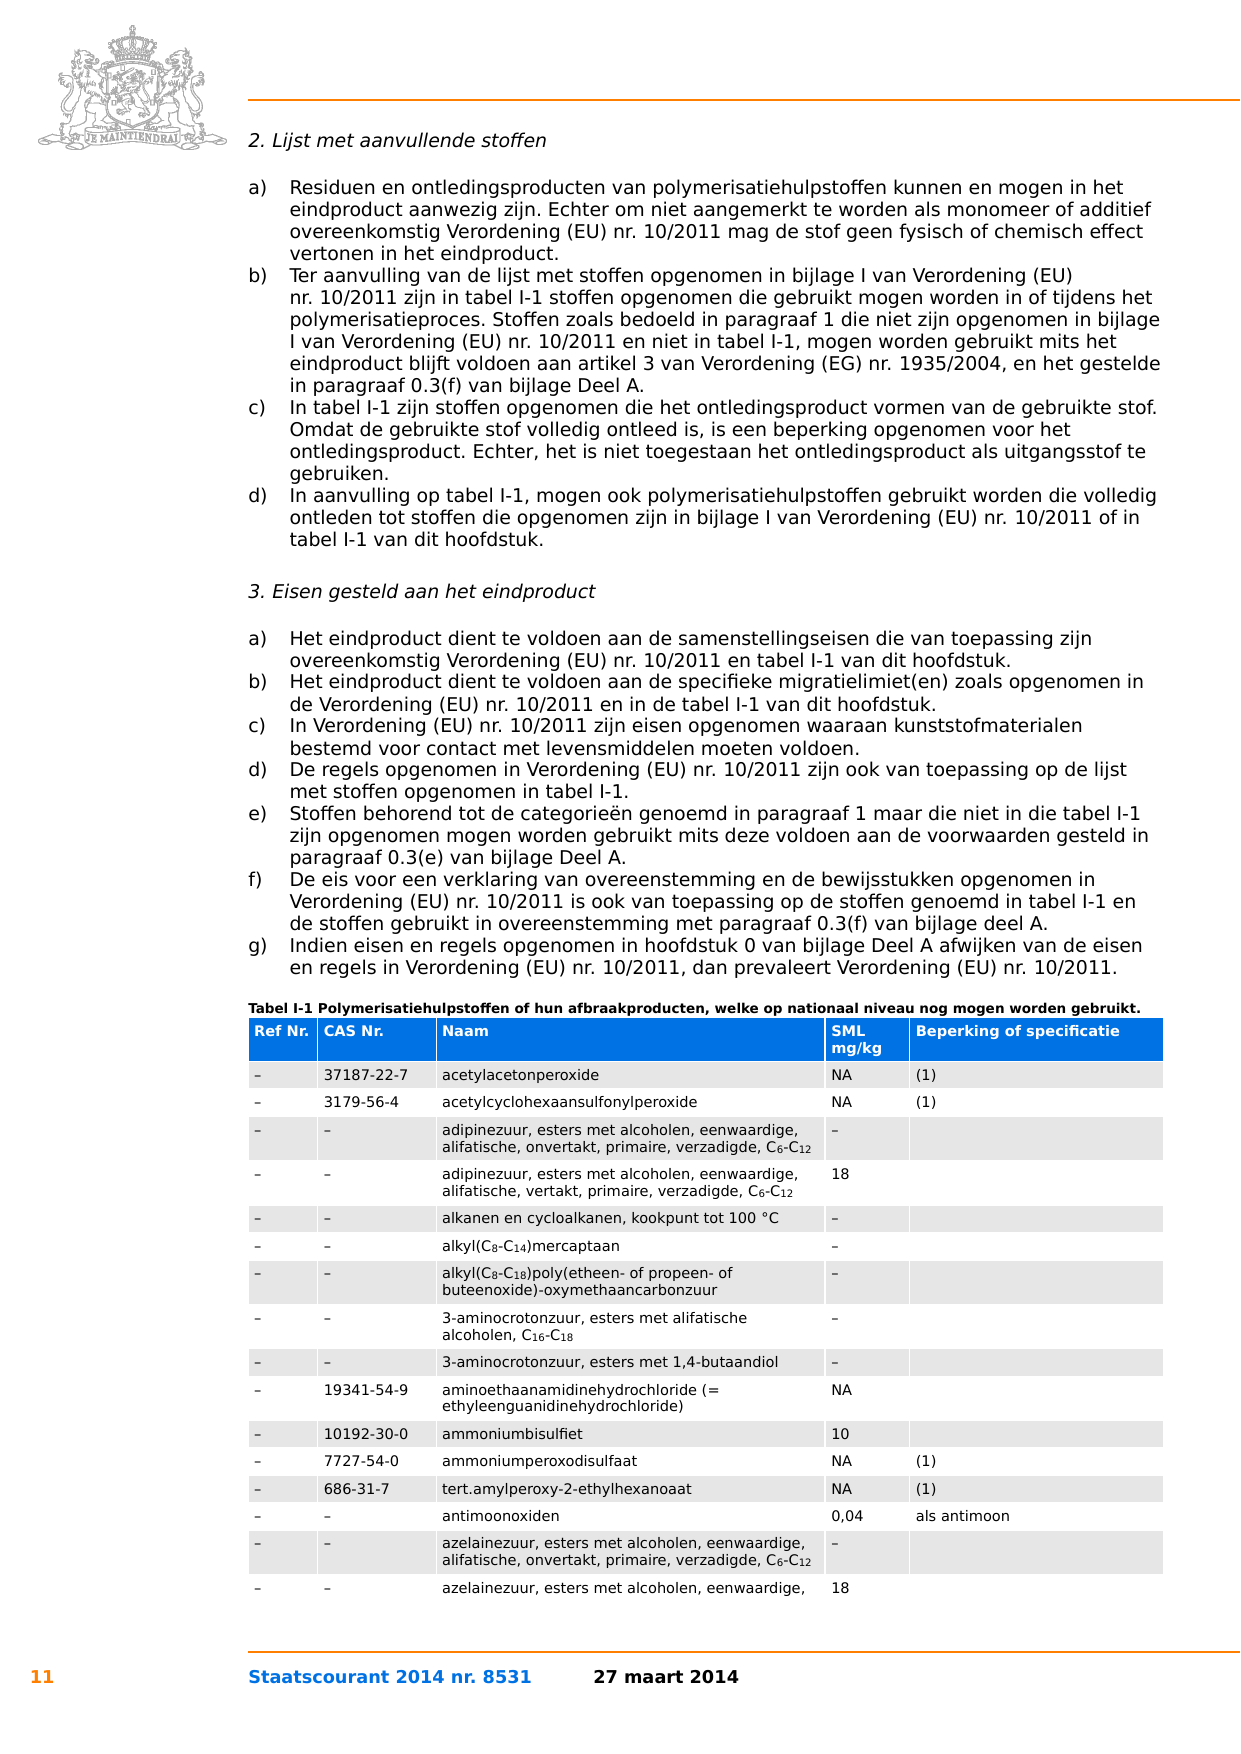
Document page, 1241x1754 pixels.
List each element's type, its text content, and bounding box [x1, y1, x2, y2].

text a) Het eindproduct dient te voldoen aan de samenstellingseisen die van toepassing zijn overeenkomstig Verordening (EU) nr. 10/2011 en tabel I-1 van dit hoofdstuk. [248, 627, 1163, 671]
table_cell adipinezuur, esters met alcoholen, eenwaardige, alifatische, onvertakt, primaire, verzadigde, C6-C12 [437, 1117, 824, 1160]
table_cell – [249, 1377, 317, 1420]
table_cell 3-aminocrotonzuur, esters met 1,4-butaandiol [437, 1349, 824, 1376]
table_cell Beperking of specificatie [910, 1018, 1163, 1061]
picture [38, 25, 227, 150]
table_cell (1) [910, 1062, 1163, 1088]
table_cell azelainezuur, esters met alcoholen, eenwaardige, [437, 1575, 824, 1601]
table_cell – [249, 1090, 317, 1116]
table_cell [910, 1531, 1163, 1574]
table_cell acetylcyclohexaansulfonylperoxide [437, 1090, 824, 1116]
table_cell [910, 1233, 1163, 1259]
table_cell 7727-54-0 [318, 1449, 436, 1475]
table_cell ammoniumperoxodisulfaat [437, 1449, 824, 1475]
table_cell 10 [826, 1421, 909, 1447]
table_cell alkyl(C8-C14)mercaptaan [437, 1233, 824, 1259]
table_cell [910, 1349, 1163, 1376]
table_cell tert.amylperoxy-2-ethylhexanoaat [437, 1476, 824, 1502]
table_cell aminoethaanamidinehydrochloride (= ethyleenguanidinehydrochloride) [437, 1377, 824, 1420]
table_cell – [318, 1349, 436, 1376]
table_cell als antimoon [910, 1503, 1163, 1529]
table_cell – [249, 1421, 317, 1447]
table_cell – [826, 1349, 909, 1376]
table_cell – [249, 1531, 317, 1574]
table_cell – [249, 1503, 317, 1529]
subtitle 3. Eisen gesteld aan het eindproduct [248, 581, 1163, 602]
table_cell [910, 1575, 1163, 1601]
table_cell – [318, 1531, 436, 1574]
table_cell 18 [826, 1575, 909, 1601]
table_cell adipinezuur, esters met alcoholen, eenwaardige, alifatische, vertakt, primaire, verzadigde, C6-C12 [437, 1161, 824, 1205]
table_cell CAS Nr. [318, 1018, 436, 1061]
table_cell – [249, 1206, 317, 1232]
table_cell acetylacetonperoxide [437, 1062, 824, 1088]
table_cell – [249, 1349, 317, 1376]
table_cell (1) [910, 1090, 1163, 1116]
table_cell – [318, 1575, 436, 1601]
table_header Tabel I-1 Polymerisatiehulpstoffen of hun afbraakproducten, welke op nationaal niveau nog mogen worden gebruikt. [248, 1001, 1163, 1017]
table_cell (1) [910, 1476, 1163, 1502]
table_cell – [826, 1305, 909, 1348]
table_cell NA [826, 1476, 909, 1502]
table_cell 18 [826, 1161, 909, 1205]
text a) Residuen en ontledingsproducten van polymerisatiehulpstoffen kunnen en mogen in het eindproduct aanwezig zijn. Echter om niet aangemerkt te worden als monomeer of additief overeenkomstig Verordening (EU) nr. 10/2011 mag de stof geen fysisch of chemisch effect vertonen in het eindproduct. [248, 177, 1163, 265]
table_cell – [249, 1476, 317, 1502]
table_cell – [249, 1261, 317, 1304]
table_cell alkyl(C8-C18)poly(etheen- of propeen- of buteenoxide)-oxymethaancarbonzuur [437, 1261, 824, 1304]
table_cell NA [826, 1449, 909, 1475]
table_cell – [249, 1161, 317, 1205]
text e) Stoffen behorend tot de categorieën genoemd in paragraaf 1 maar die niet in die tabel I-1 zijn opgenomen mogen worden gebruikt mits deze voldoen aan de voorwaarden gesteld in paragraaf 0.3(e) van bijlage Deel A. [248, 803, 1163, 869]
table_cell NA [826, 1377, 909, 1420]
table_cell – [318, 1117, 436, 1160]
table_cell 3-aminocrotonzuur, esters met alifatische alcoholen, C16-C18 [437, 1305, 824, 1348]
table_cell [910, 1261, 1163, 1304]
table_cell 19341-54-9 [318, 1377, 436, 1420]
table_cell Ref Nr. [249, 1018, 317, 1061]
table_cell – [318, 1305, 436, 1348]
table_cell – [826, 1233, 909, 1259]
table_cell – [249, 1575, 317, 1601]
table_cell antimoonoxiden [437, 1503, 824, 1529]
table_cell 37187-22-7 [318, 1062, 436, 1088]
text f) De eis voor een verklaring van overeenstemming en de bewijsstukken opgenomen in Verordening (EU) nr. 10/2011 is ook van toepassing op de stoffen genoemd in tabel I-1 en de stoffen gebruikt in overeenstemming met paragraaf 0.3(f) van bijlage deel A. [248, 869, 1163, 935]
table_cell – [318, 1233, 436, 1259]
table_cell – [249, 1117, 317, 1160]
text d) De regels opgenomen in Verordening (EU) nr. 10/2011 zijn ook van toepassing op de lijst met stoffen opgenomen in tabel I-1. [248, 759, 1163, 803]
table_cell NA [826, 1062, 909, 1088]
text c) In tabel I-1 zijn stoffen opgenomen die het ontledingsproduct vormen van de gebruikte stof. Omdat de gebruikte stof volledig ontleed is, is een beperking opgenomen voor het ontledingsproduct. Echter, het is niet toegestaan het ontledingsproduct als uitgangsstof te gebruiken. [248, 397, 1163, 484]
table_cell ammoniumbisulfiet [437, 1421, 824, 1447]
text g) Indien eisen en regels opgenomen in hoofdstuk 0 van bijlage Deel A afwijken van de eisen en regels in Verordening (EU) nr. 10/2011, dan prevaleert Verordening (EU) nr. 10/2011. [248, 935, 1163, 979]
table_cell – [826, 1117, 909, 1160]
subtitle 2. Lijst met aanvullende stoffen [248, 130, 1163, 152]
text d) In aanvulling op tabel I-1, mogen ook polymerisatiehulpstoffen gebruikt worden die volledig ontleden tot stoffen die opgenomen zijn in bijlage I van Verordening (EU) nr. 10/2011 of in tabel I-1 van dit hoofdstuk. [248, 484, 1163, 551]
text c) In Verordening (EU) nr. 10/2011 zijn eisen opgenomen waaraan kunststofmaterialen bestemd voor contact met levensmiddelen moeten voldoen. [248, 715, 1163, 759]
table_cell [910, 1206, 1163, 1232]
table_cell 3179-56-4 [318, 1090, 436, 1116]
table_cell – [318, 1206, 436, 1232]
table_cell – [826, 1261, 909, 1304]
table_cell [910, 1421, 1163, 1447]
table_cell [910, 1161, 1163, 1205]
table_cell – [826, 1206, 909, 1232]
table_cell – [318, 1503, 436, 1529]
table_cell (1) [910, 1449, 1163, 1475]
table_cell – [249, 1233, 317, 1259]
table_cell – [249, 1449, 317, 1475]
table_cell [910, 1117, 1163, 1160]
table_cell – [826, 1531, 909, 1574]
table_cell alkanen en cycloalkanen, kookpunt tot 100 °C [437, 1206, 824, 1232]
table_cell 686-31-7 [318, 1476, 436, 1502]
table_cell – [249, 1305, 317, 1348]
table_cell Naam [437, 1018, 824, 1061]
table_cell 10192-30-0 [318, 1421, 436, 1447]
text b) Het eindproduct dient te voldoen aan de specifieke migratielimiet(en) zoals opgenomen in de Verordening (EU) nr. 10/2011 en in de tabel I-1 van dit hoofdstuk. [248, 671, 1163, 715]
text b) Ter aanvulling van de lijst met stoffen opgenomen in bijlage I van Verordening (EU) nr. 10/2011 zijn in tabel I-1 stoffen opgenomen die gebruikt mogen worden in of tijdens het polymerisatieproces. Stoffen zoals bedoeld in paragraaf 1 die niet zijn opgenomen in bijlage I van Verordening (EU) nr. 10/2011 en niet in tabel I-1, mogen worden gebruikt mits het eindproduct blijft voldoen aan artikel 3 van Verordening (EG) nr. 1935/2004, en het gestelde in paragraaf 0.3(f) van bijlage Deel A. [248, 265, 1163, 397]
table_cell 0,04 [826, 1503, 909, 1529]
table_cell – [318, 1261, 436, 1304]
table_cell NA [826, 1090, 909, 1116]
table_cell [910, 1305, 1163, 1348]
table_cell [910, 1377, 1163, 1420]
table_cell SML mg/kg [826, 1018, 909, 1061]
table_cell – [318, 1161, 436, 1205]
table_cell azelainezuur, esters met alcoholen, eenwaardige, alifatische, onvertakt, primaire, verzadigde, C6-C12 [437, 1531, 824, 1574]
table_cell – [249, 1062, 317, 1088]
